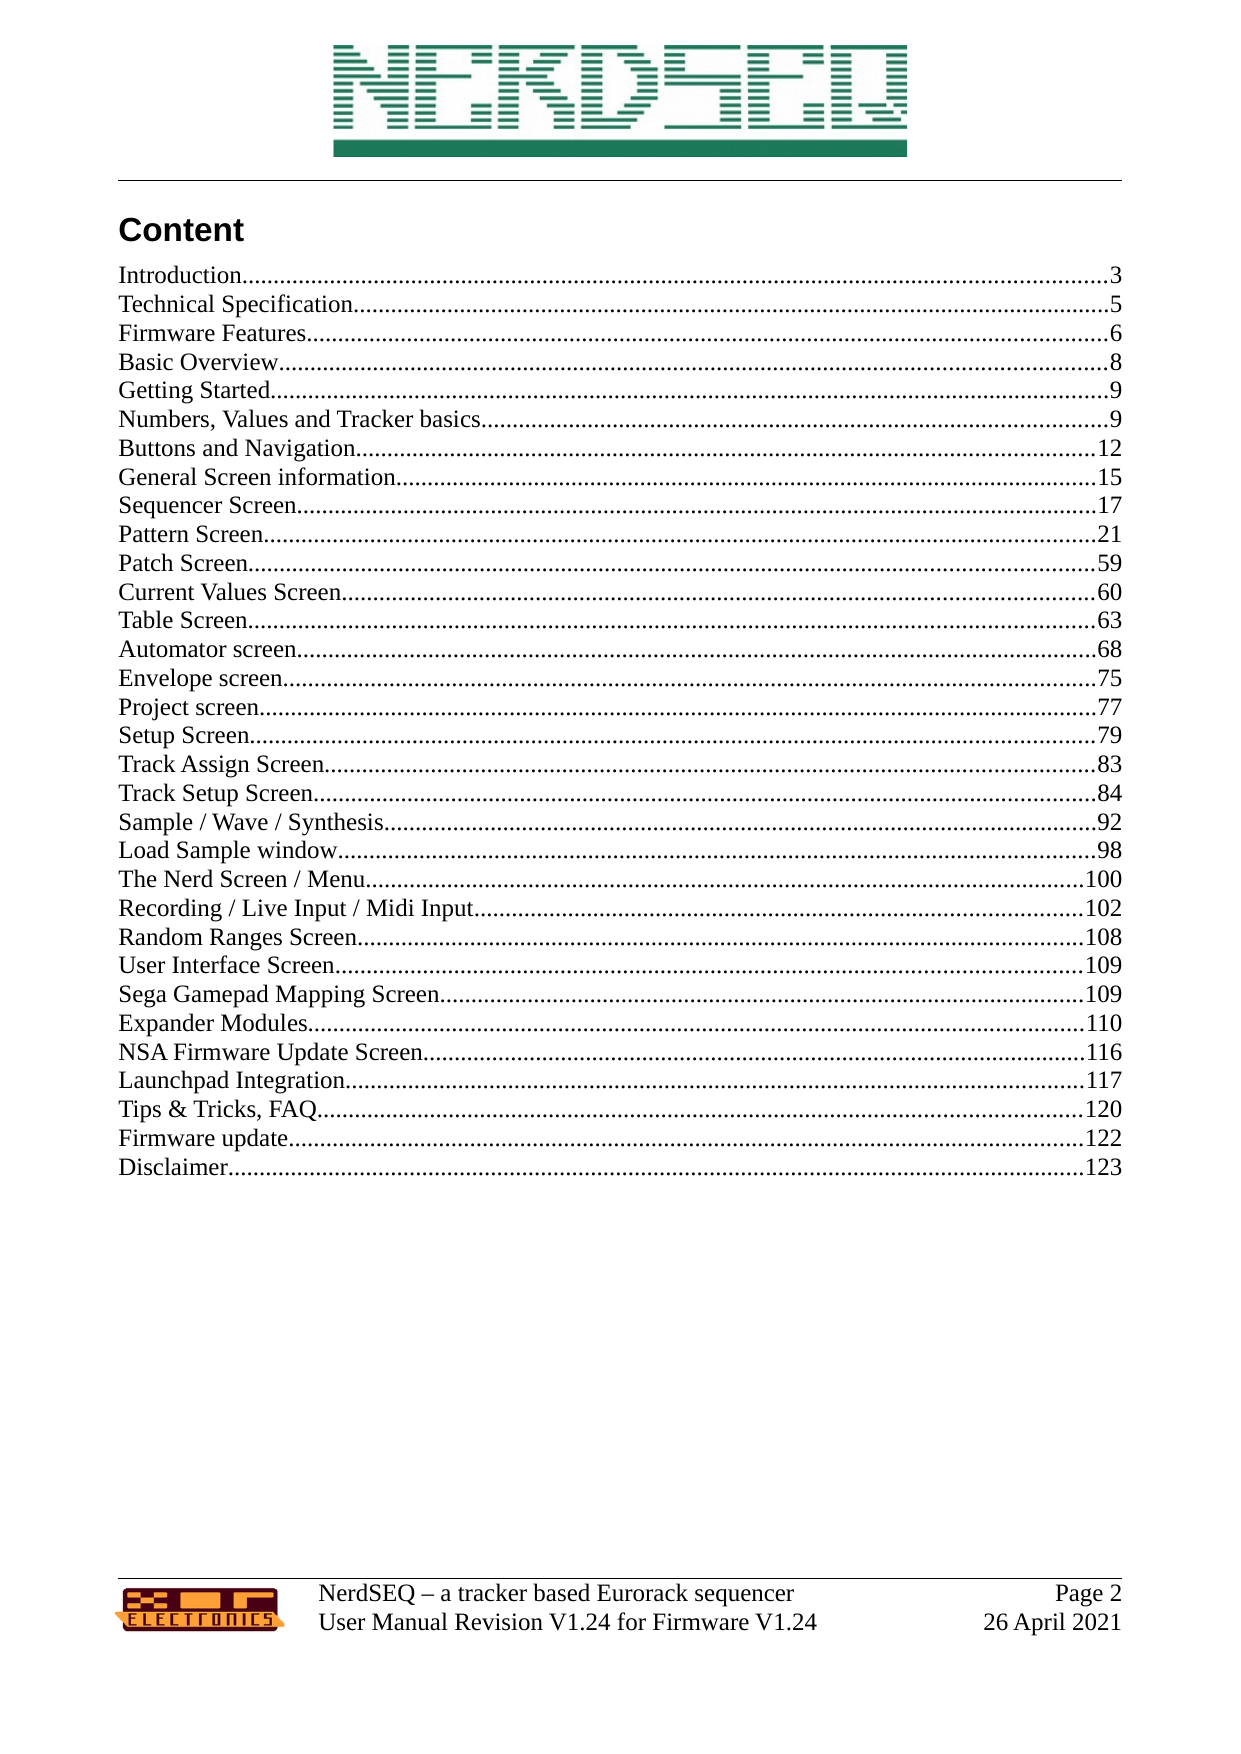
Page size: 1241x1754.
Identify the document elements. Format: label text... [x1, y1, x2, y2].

text Basic Overview 8 [118, 347, 1122, 376]
text Table Screen 63 [118, 606, 1122, 634]
text Envelope screen 75 [118, 663, 1122, 692]
text Disclaimer 123 [118, 1152, 1122, 1181]
text Random Ranges Screen 108 [118, 922, 1122, 951]
text General Screen information 15 [118, 462, 1122, 491]
text Expander Modules 110 [118, 1008, 1122, 1037]
text Sample / Wave / Synthesis 92 [118, 807, 1122, 836]
text Current Values Screen 60 [118, 577, 1122, 606]
text Launchpad Integration 117 [118, 1066, 1122, 1094]
text Project screen 77 [118, 692, 1122, 721]
text Pattern Screen 21 [118, 519, 1122, 548]
text Firmware Features 6 [118, 318, 1122, 347]
text Sequencer Screen 17 [118, 491, 1122, 519]
text Tips & Tricks, FAQ 120 [118, 1094, 1122, 1123]
text The Nerd Screen / Menu 100 [118, 864, 1122, 893]
text Track Assign Screen 83 [118, 749, 1122, 778]
text Recording / Live Input / Midi Input 102 [118, 893, 1122, 922]
text Buttons and Navigation 12 [118, 433, 1122, 462]
text Automator screen 68 [118, 634, 1122, 663]
text Introduction 3 [118, 261, 1122, 289]
picture [115, 1584, 285, 1634]
text NSA Firmware Update Screen 116 [118, 1037, 1122, 1066]
text Technical Specification 5 [118, 289, 1122, 318]
text Getting Started 9 [118, 376, 1122, 404]
picture [333, 45, 908, 157]
text Setup Screen 79 [118, 721, 1122, 749]
text Load Sample window 98 [118, 836, 1122, 864]
text Sega Gamepad Mapping Screen 109 [118, 979, 1122, 1008]
text Firmware update 122 [118, 1123, 1122, 1152]
text User Interface Screen 109 [118, 951, 1122, 979]
text Track Setup Screen 84 [118, 778, 1122, 807]
text Patch Screen 59 [118, 548, 1122, 577]
subtitle Content [118, 209, 1122, 248]
text Numbers, Values and Tracker basics 9 [118, 404, 1122, 433]
